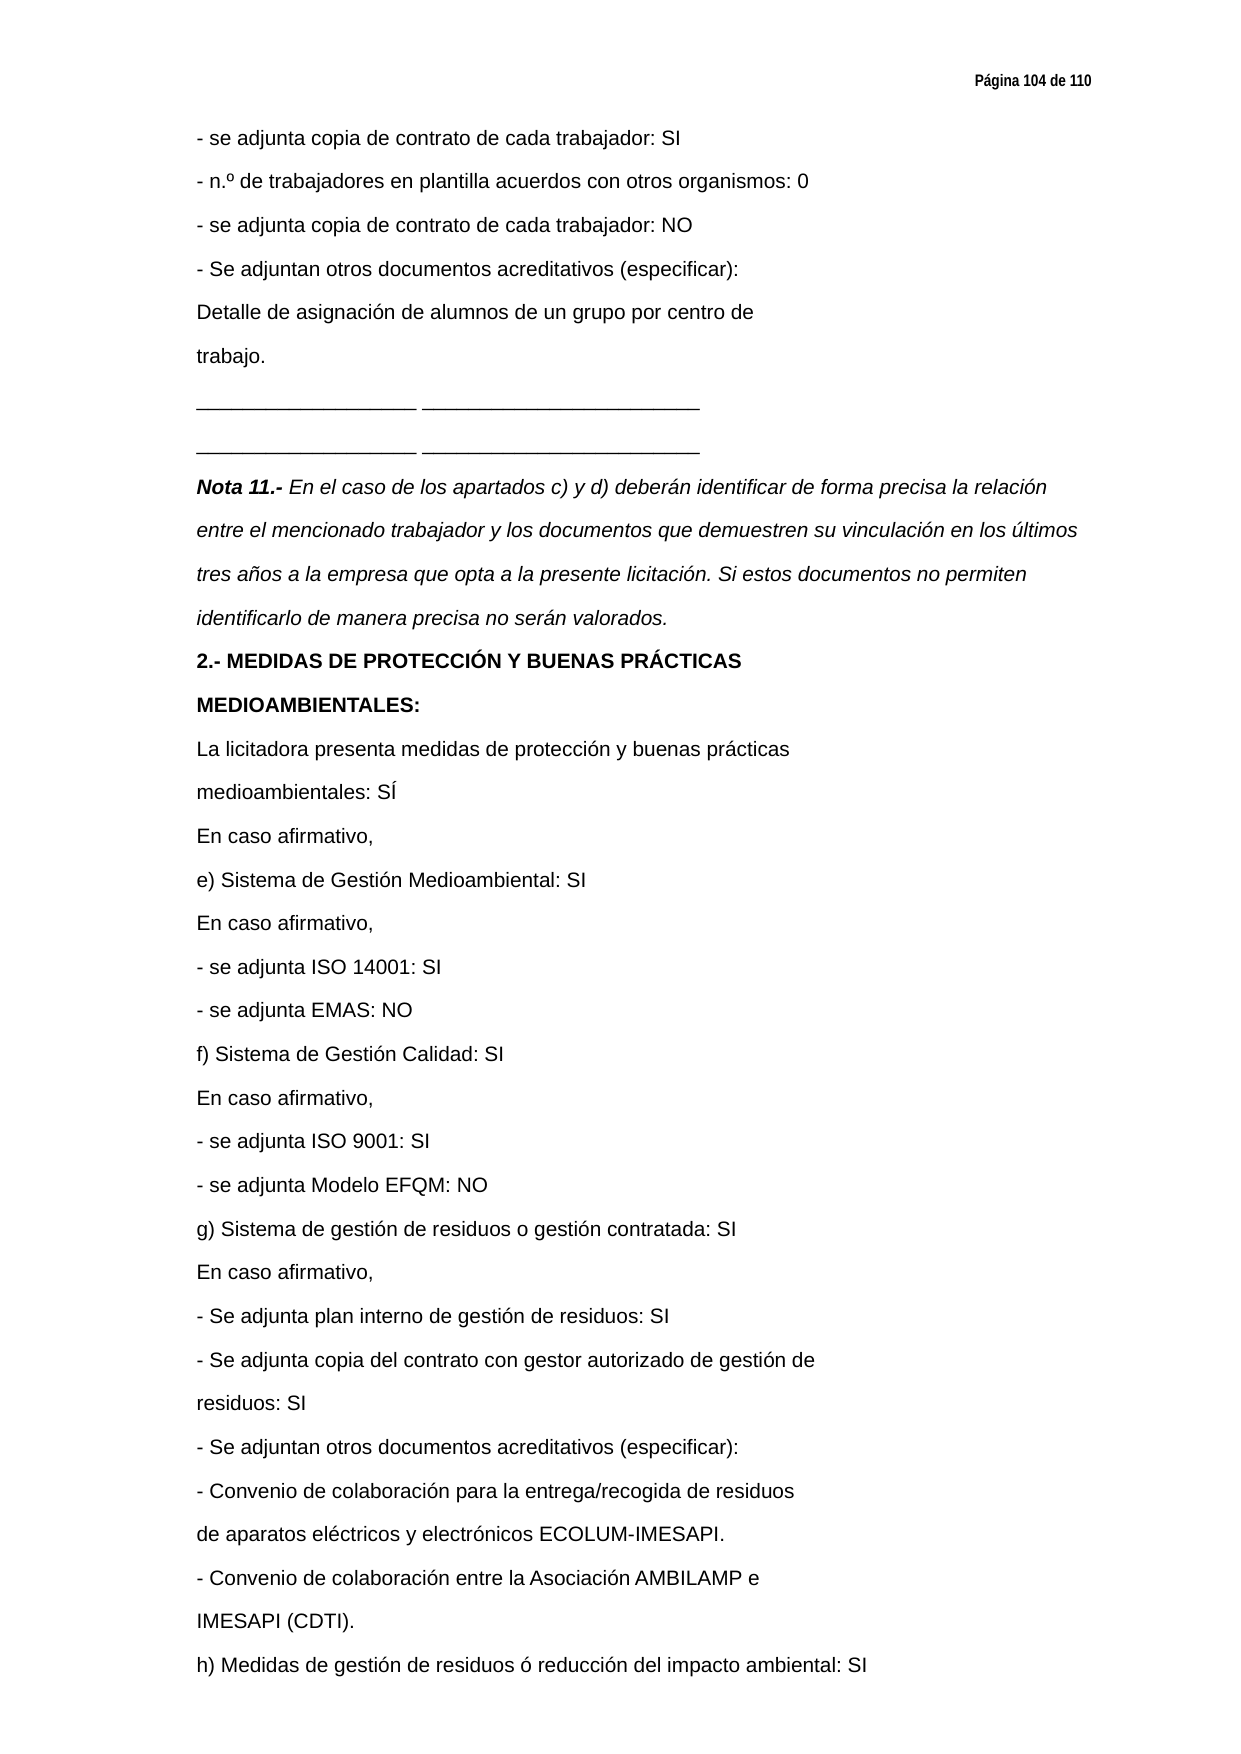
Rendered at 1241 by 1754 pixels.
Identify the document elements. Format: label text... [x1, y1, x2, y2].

text MEDIOAMBIENTALES: [118, 687, 1092, 718]
text En caso afirmativo, [118, 1080, 1092, 1111]
text - se adjunta copia de contrato de cada trabajador: SI [118, 120, 1092, 151]
text - se adjunta ISO 14001: SI [118, 949, 1092, 980]
text - Se adjunta plan interno de gestión de residuos: SI [118, 1298, 1092, 1329]
text - se adjunta copia de contrato de cada trabajador: NO [118, 207, 1092, 238]
text g) Sistema de gestión de residuos o gestión contratada: SI [118, 1211, 1092, 1242]
text - se adjunta ISO 9001: SI [118, 1123, 1092, 1155]
text tres años a la empresa que opta a la presente licitación. Si estos documentos no permiten [118, 556, 1092, 587]
text Detalle de asignación de alumnos de un grupo por centro de [118, 294, 1092, 325]
text 2.- MEDIDAS DE PROTECCIÓN Y BUENAS PRÁCTICAS [118, 643, 1092, 674]
text - se adjunta Modelo EFQM: NO [118, 1167, 1092, 1198]
text - Se adjuntan otros documentos acreditativos (especificar): [118, 251, 1092, 282]
text de aparatos eléctricos y electrónicos ECOLUM-IMESAPI. [118, 1516, 1092, 1547]
text ___________________ ________________________ [118, 382, 1092, 413]
text La licitadora presenta medidas de protección y buenas prácticas [118, 731, 1092, 762]
text h) Medidas de gestión de residuos ó reducción del impacto ambiental: SI [118, 1647, 1092, 1678]
text - Convenio de colaboración entre la Asociación AMBILAMP e [118, 1560, 1092, 1591]
text residuos: SI [118, 1385, 1092, 1417]
text - Se adjunta copia del contrato con gestor autorizado de gestión de [118, 1342, 1092, 1373]
text En caso afirmativo, [118, 1254, 1092, 1286]
text medioambientales: SÍ [118, 774, 1092, 806]
text f) Sistema de Gestión Calidad: SI [118, 1036, 1092, 1067]
text ___________________ ________________________ [118, 425, 1092, 456]
text IMESAPI (CDTI). [118, 1604, 1092, 1635]
text identificarlo de manera precisa no serán valorados. [118, 600, 1092, 631]
text trabajo. [118, 338, 1092, 369]
text Nota 11.- En el caso de los apartados c) y d) deberán identificar de forma precisa la relación [118, 469, 1092, 500]
text En caso afirmativo, [118, 818, 1092, 849]
text entre el mencionado trabajador y los documentos que demuestren su vinculación en los últimos [118, 512, 1092, 544]
text - se adjunta EMAS: NO [118, 993, 1092, 1024]
text En caso afirmativo, [118, 905, 1092, 936]
text - n.º de trabajadores en plantilla acuerdos con otros organismos: 0 [118, 163, 1092, 194]
text - Se adjuntan otros documentos acreditativos (especificar): [118, 1429, 1092, 1460]
text - Convenio de colaboración para la entrega/recogida de residuos [118, 1473, 1092, 1504]
text e) Sistema de Gestión Medioambiental: SI [118, 862, 1092, 893]
